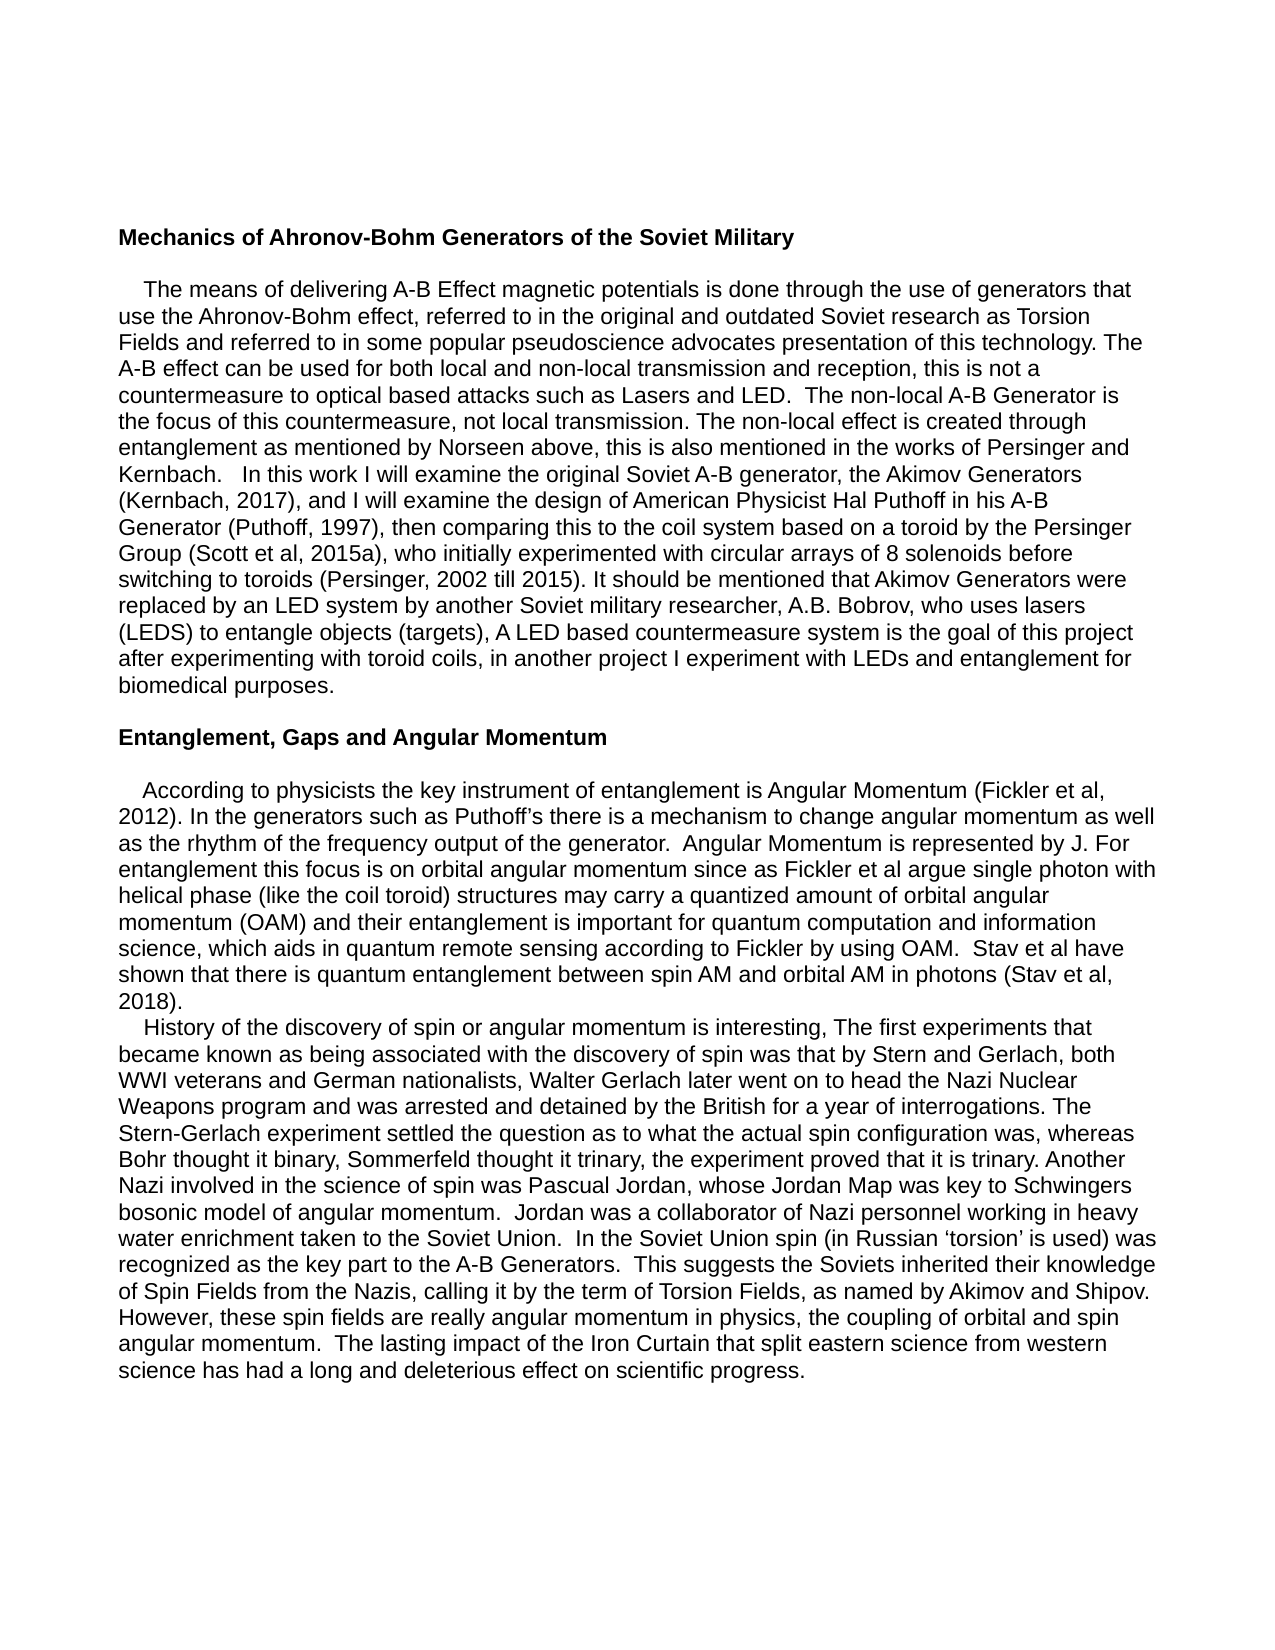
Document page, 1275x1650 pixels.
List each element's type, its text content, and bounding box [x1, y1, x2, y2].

text According to physicists the key instrument of entanglement is Angular Momentum (Fickler et al, 2012). In the generators such as Puthoff’s there is a mechanism to change angular momentum as well as the rhythm of the frequency output of the generator. Angular Momentum is represented by J. For entanglement this focus is on orbital angular momentum since as Fickler et al argue single photon with helical phase (like the coil toroid) structures may carry a quantized amount of orbital angular momentum (OAM) and their entanglement is important for quantum computation and information science, which aids in quantum remote sensing according to Fickler by using OAM. Stav et al have shown that there is quantum entanglement between spin AM and orbital AM in photons (Stav et al, 2018). [118, 777, 1157, 1014]
text Mechanics of Ahronov-Bohm Generators of the Soviet Military [118, 223, 1157, 250]
text Entanglement, Gaps and Angular Momentum [118, 724, 1157, 751]
text The means of delivering A-B Effect magnetic potentials is done through the use of generators that use the Ahronov-Bohm effect, referred to in the original and outdated Soviet research as Torsion Fields and referred to in some popular pseudoscience advocates presentation of this technology. The A-B effect can be used for both local and non-local transmission and reception, this is not a countermeasure to optical based attacks such as Lasers and LED. The non-local A-B Generator is the focus of this countermeasure, not local transmission. The non-local effect is created through entanglement as mentioned by Norseen above, this is also mentioned in the works of Persinger and Kernbach. In this work I will examine the original Soviet A-B generator, the Akimov Generators (Kernbach, 2017), and I will examine the design of American Physicist Hal Puthoff in his A-B Generator (Puthoff, 1997), then comparing this to the coil system based on a toroid by the Persinger Group (Scott et al, 2015a), who initially experimented with circular arrays of 8 solenoids before switching to toroids (Persinger, 2002 till 2015). It should be mentioned that Akimov Generators were replaced by an LED system by another Soviet military researcher, A.B. Bobrov, who uses lasers (LEDS) to entangle objects (targets), A LED based countermeasure system is the goal of this project after experimenting with toroid coils, in another project I experiment with LEDs and entanglement for biomedical purposes. [118, 276, 1157, 698]
text History of the discovery of spin or angular momentum is interesting, The first experiments that became known as being associated with the discovery of spin was that by Stern and Gerlach, both WWI veterans and German nationalists, Walter Gerlach later went on to head the Nazi Nuclear Weapons program and was arrested and detained by the British for a year of interrogations. The Stern-Gerlach experiment settled the question as to what the actual spin configuration was, whereas Bohr thought it binary, Sommerfeld thought it trinary, the experiment proved that it is trinary. Another Nazi involved in the science of spin was Pascual Jordan, whose Jordan Map was key to Schwingers bosonic model of angular momentum. Jordan was a collaborator of Nazi personnel working in heavy water enrichment taken to the Soviet Union. In the Soviet Union spin (in Russian ‘torsion’ is used) was recognized as the key part to the A-B Generators. This suggests the Soviets inherited their knowledge of Spin Fields from the Nazis, calling it by the term of Torsion Fields, as named by Akimov and Shipov. However, these spin fields are really angular momentum in physics, the coupling of orbital and spin angular momentum. The lasting impact of the Iron Curtain that split eastern science from western science has had a long and deleterious effect on scientific progress. [118, 1014, 1157, 1383]
